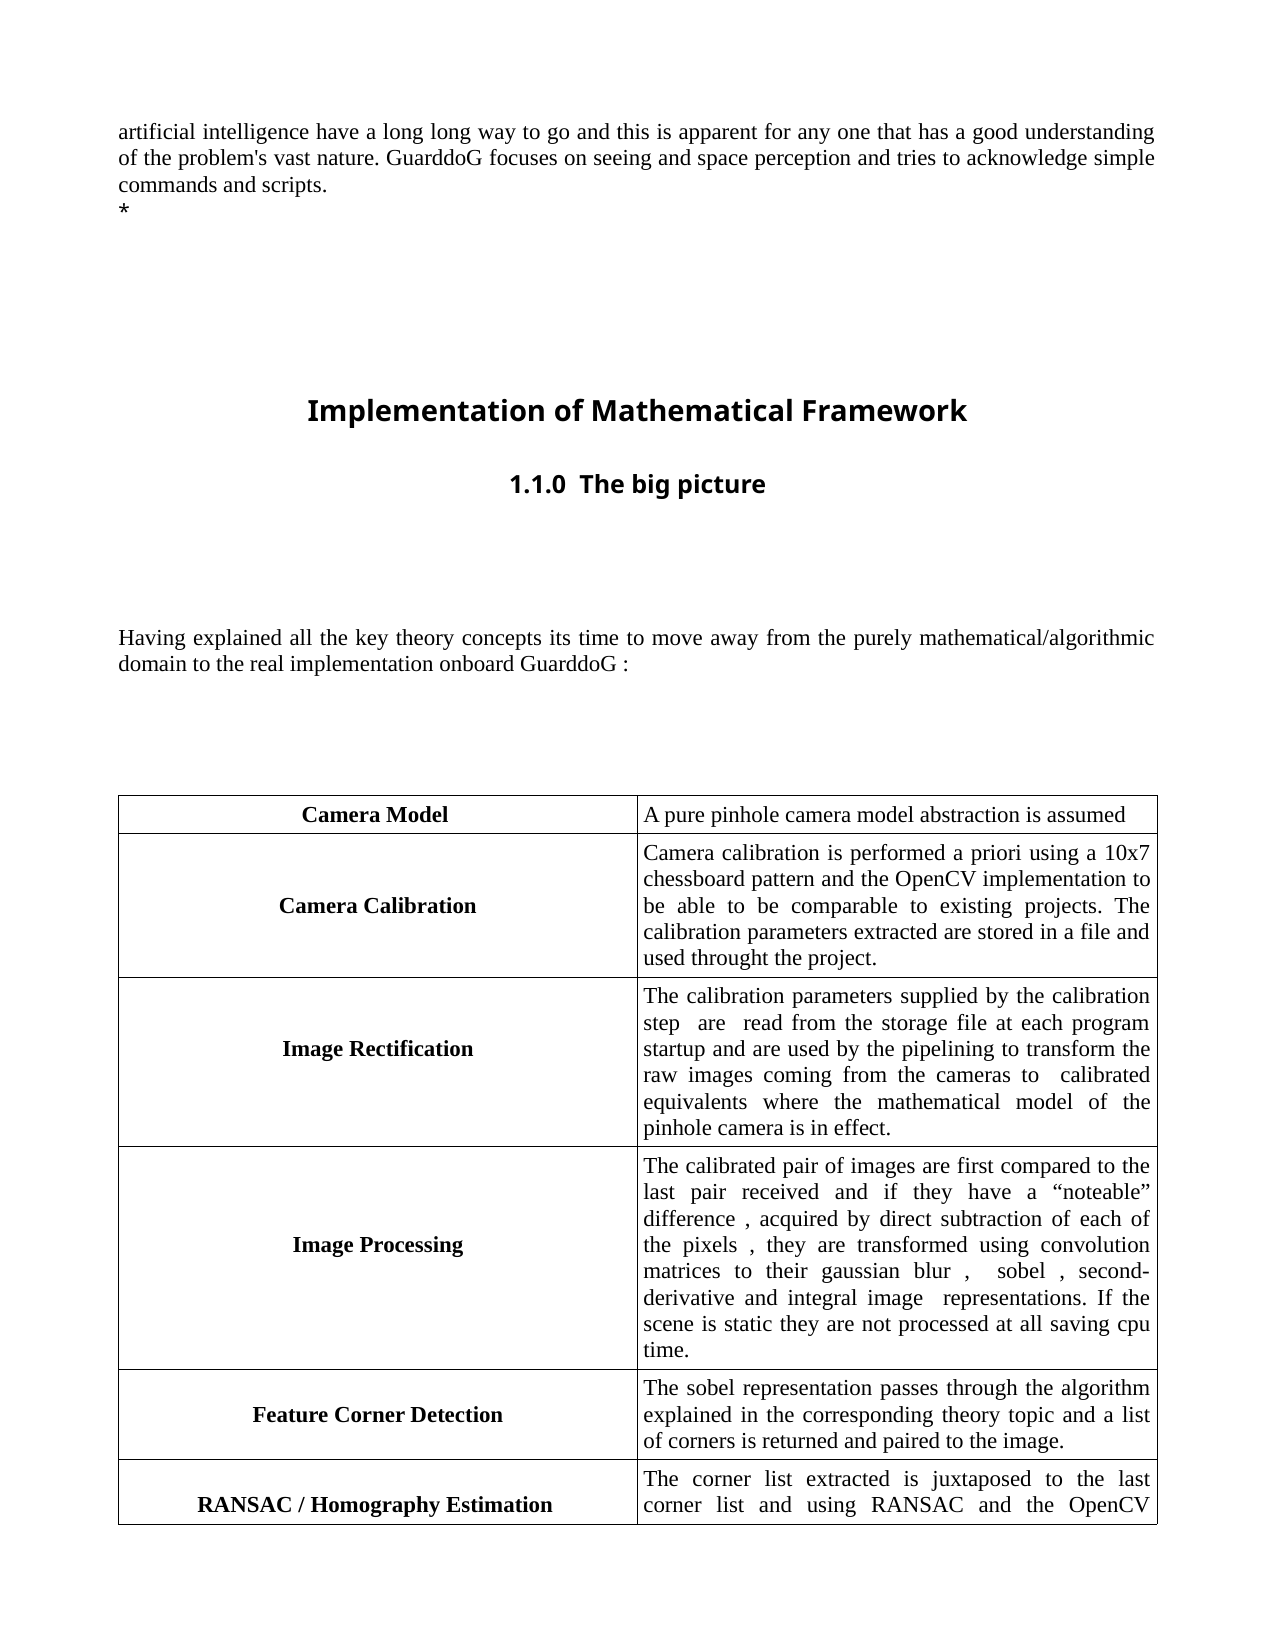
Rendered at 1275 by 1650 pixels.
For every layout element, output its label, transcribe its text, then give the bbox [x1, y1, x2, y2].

text Having explained all the key theory concepts its time to move away from the purely mathematical/algorithmic domain to the real implementation onboard GuarddoG : [118, 624, 1157, 677]
table_cell The sobel representation passes through the algorithm explained in the corresponding theory topic and a list of corners is returned and paired to the image. [638, 1370, 1157, 1459]
table_cell Feature Corner Detection [119, 1370, 637, 1459]
table_cell Image Processing [119, 1147, 637, 1369]
text Implementation of Mathematical Framework [118, 390, 1157, 430]
text 1.1.0 The big picture [118, 467, 1157, 501]
table_cell The corner list extracted is juxtaposed to the last corner list and using RANSAC and the OpenCV [638, 1460, 1157, 1523]
table_cell The calibration parameters supplied by the calibration step are read from the storage file at each program startup and are used by the pipelining to transform the raw images coming from the cameras to calibrated equivalents where the mathematical model of the pinhole camera is in effect. [638, 978, 1157, 1146]
text * [118, 197, 1157, 226]
text artificial intelligence have a long long way to go and this is apparent for any one that has a good understanding of the problem's vast nature. GuarddoG focuses on seeing and space perception and tries to acknowledge simple commands and scripts. [118, 118, 1157, 197]
table_header A pure pinhole camera model abstraction is assumed [638, 796, 1157, 833]
table_cell Image Rectification [119, 978, 637, 1146]
table_header Camera Model [119, 796, 637, 833]
table_cell Camera Calibration [119, 834, 637, 977]
table_cell The calibrated pair of images are first compared to the last pair received and if they have a “noteable” difference , acquired by direct subtraction of each of the pixels , they are transformed using convolution matrices to their gaussian blur , sobel , second-derivative and integral image representations. If the scene is static they are not processed at all saving cpu time. [638, 1147, 1157, 1369]
table_cell Camera calibration is performed a priori using a 10x7 chessboard pattern and the OpenCV implementation to be able to be comparable to existing projects. The calibration parameters extracted are stored in a file and used throught the project. [638, 834, 1157, 977]
table_cell RANSAC / Homography Estimation [119, 1460, 637, 1523]
